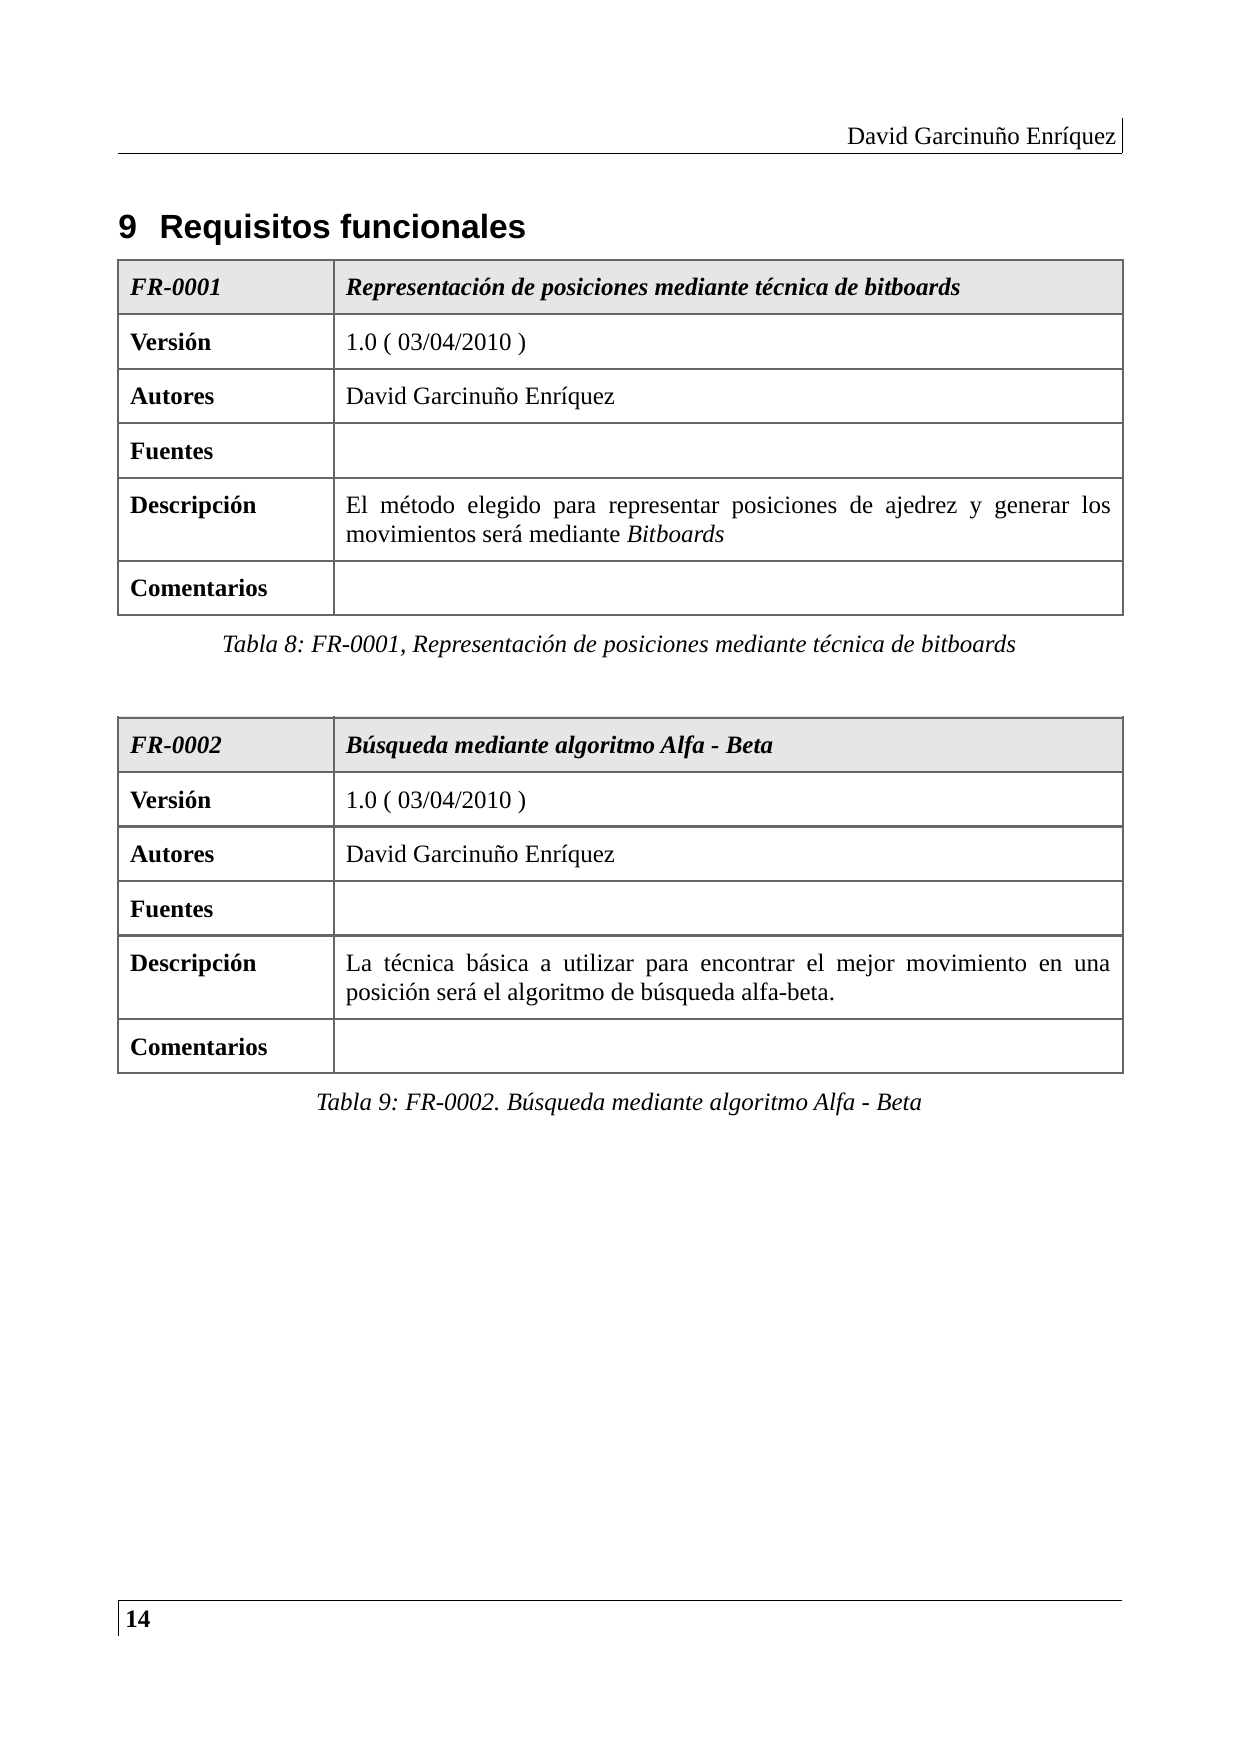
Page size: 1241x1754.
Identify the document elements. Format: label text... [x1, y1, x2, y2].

table_cell David Garcinuño Enríquez [335, 370, 1122, 422]
table_cell Fuentes [119, 882, 333, 934]
table_header Búsqueda mediante algoritmo Alfa - Beta [335, 719, 1122, 771]
table_header Representación de posiciones mediante técnica de bitboards [335, 261, 1122, 313]
table_cell [335, 562, 1122, 614]
table_cell [335, 882, 1122, 934]
table_cell Versión [119, 315, 333, 367]
table_header FR-0001 [119, 261, 333, 313]
table_header FR-0002 [119, 719, 333, 771]
table_cell Descripción [119, 479, 333, 559]
text Tabla 8: FR-0001, Representación de posiciones mediante técnica de bitboards [118, 629, 1122, 657]
table_cell Fuentes [119, 424, 333, 476]
table_cell [335, 424, 1122, 476]
table_cell Versión [119, 773, 333, 825]
table_cell Comentarios [119, 1020, 333, 1072]
subtitle Requisitos funcionales [118, 207, 1122, 246]
table_cell La técnica básica a utilizar para encontrar el mejor movimiento en una posición será el algoritmo de búsqueda alfa-beta. [335, 937, 1122, 1018]
table_cell El método elegido para representar posiciones de ajedrez y generar los movimientos será mediante Bitboards [335, 479, 1122, 559]
table_cell Autores [119, 828, 333, 880]
table_cell David Garcinuño Enríquez [335, 828, 1122, 880]
table_cell Autores [119, 370, 333, 422]
text Tabla 9: FR-0002. Búsqueda mediante algoritmo Alfa - Beta [118, 1087, 1122, 1116]
table_cell Comentarios [119, 562, 333, 614]
table_cell [335, 1020, 1122, 1072]
table_cell Descripción [119, 937, 333, 1018]
table_cell 1.0 ( 03/04/2010 ) [335, 773, 1122, 825]
table_cell 1.0 ( 03/04/2010 ) [335, 315, 1122, 367]
